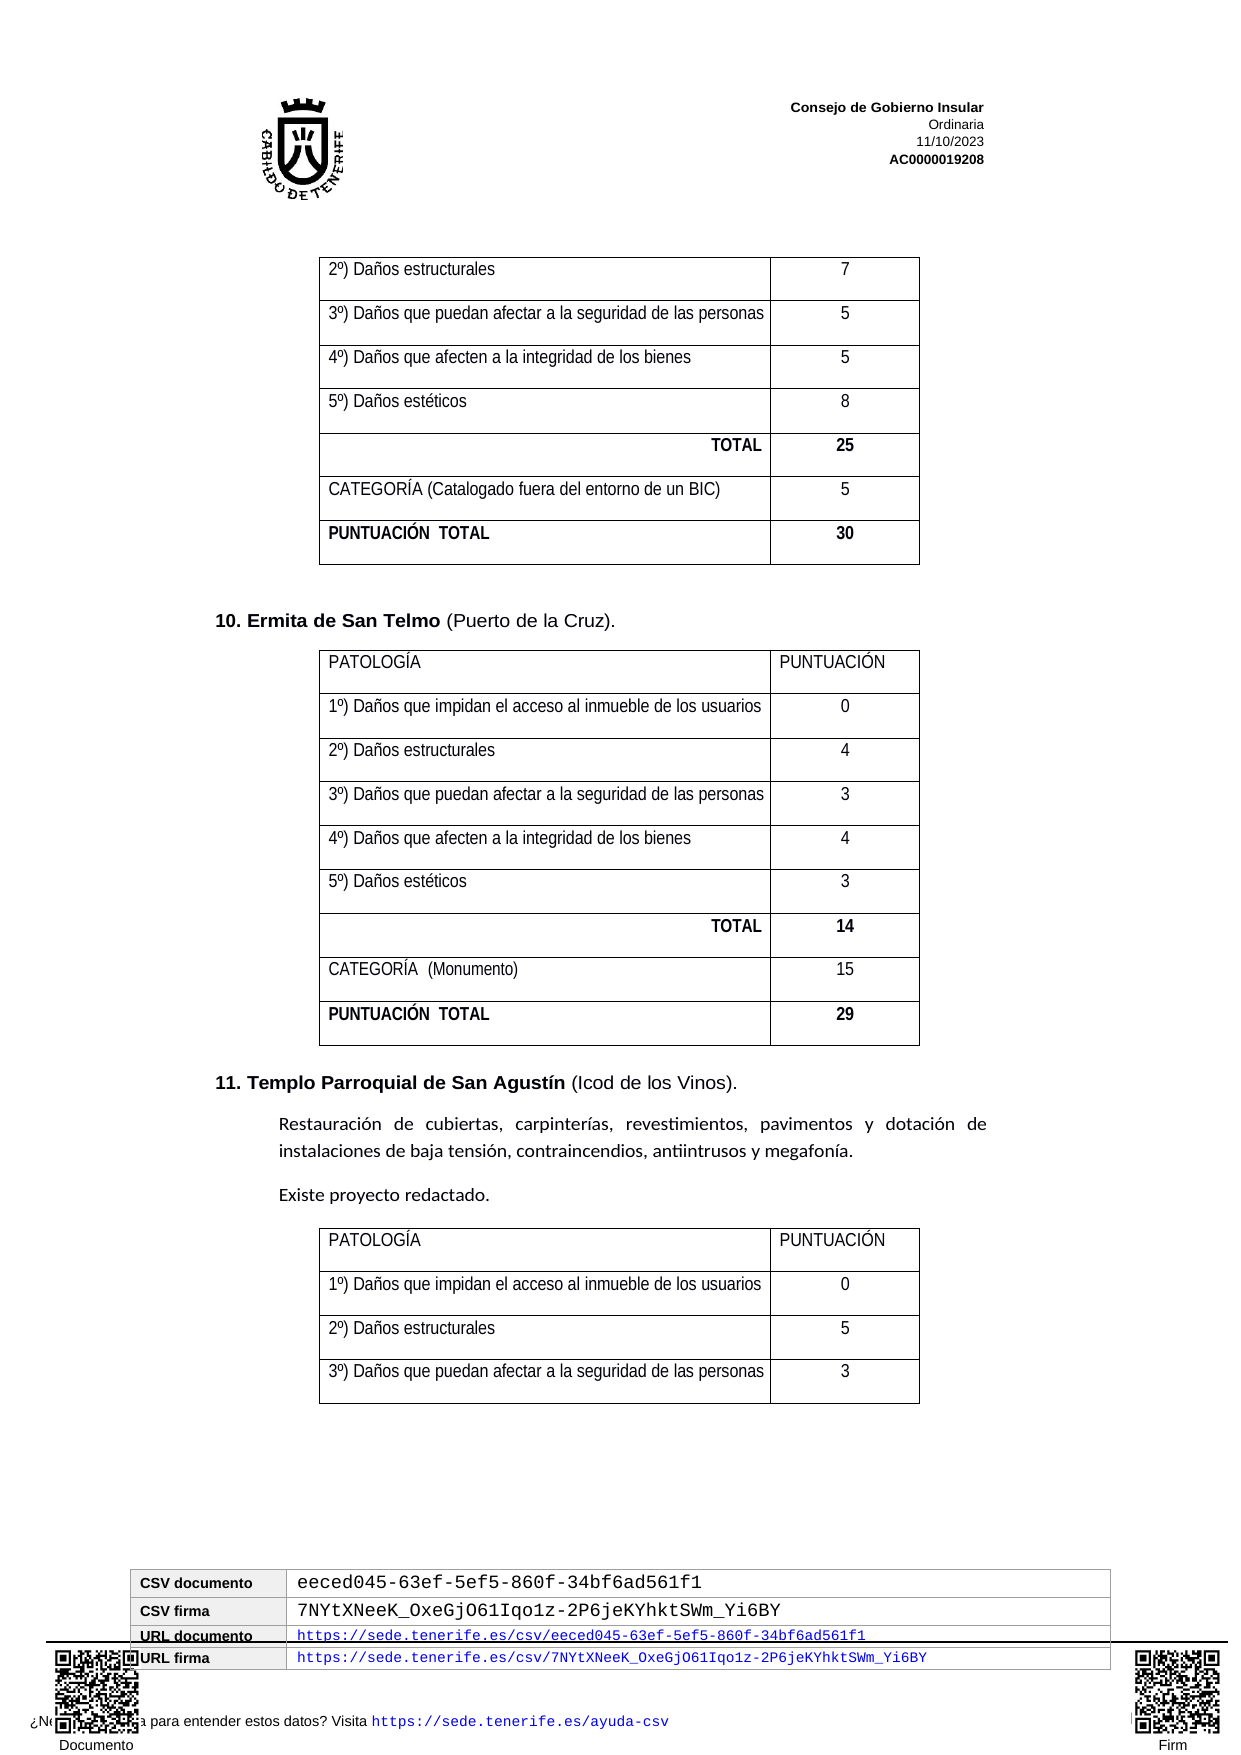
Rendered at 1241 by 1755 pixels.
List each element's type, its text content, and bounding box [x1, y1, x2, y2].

table_cell 5º) Daños estéticos [320, 389, 770, 432]
table_cell 5º) Daños estéticos [320, 870, 770, 913]
table_header CSV documento [131, 1570, 286, 1597]
table_cell 3º) Daños que puedan afectar a la seguridad de las personas [320, 1360, 770, 1403]
table_cell https://sede.tenerife.es/csv/7NYtXNeeK_OxeGjO61Iqo1z-2P6jeKYhktSWm_Yi6BY [287, 1648, 1110, 1669]
table_cell CSV firma [131, 1598, 286, 1625]
table_cell https://sede.tenerife.es/csv/eeced045-63ef-5ef5-860f-34bf6ad561f1 [287, 1626, 1110, 1641]
list Templo Parroquial de San Agustín (Icod de los Vinos). [215, 1072, 1224, 1093]
table_cell 29 [771, 1002, 919, 1045]
table_cell 4 [771, 739, 919, 781]
table_cell 0 [771, 1272, 919, 1315]
list Ermita de San Telmo (Puerto de la Cruz). [215, 610, 1224, 632]
table_cell [287, 1643, 1110, 1647]
table_cell CATEGORÍA (Monumento) [320, 958, 770, 1001]
table_cell [131, 1643, 286, 1647]
table_cell 2º) Daños estructurales [320, 1316, 770, 1359]
table_cell 4º) Daños que afecten a la integridad de los bienes [320, 346, 770, 388]
table_cell 5 [771, 346, 919, 388]
table_cell 15 [771, 958, 919, 1001]
table_cell 0 [771, 694, 919, 737]
table_cell 5 [771, 477, 919, 520]
table_cell 1º) Daños que impidan el acceso al inmueble de los usuarios [320, 694, 770, 737]
table_cell 5 [771, 301, 919, 344]
table_cell 2º) Daños estructurales [320, 739, 770, 781]
table_cell TOTAL [320, 914, 770, 957]
text Restauración de cubiertas, carpinterías, revestimientos, pavimentos y dotación de instalaciones de baja tensión, contraincendios, antiintrusos y megafonía. [278, 1112, 994, 1162]
table_cell 7NYtXNeeK_OxeGjO61Iqo1z-2P6jeKYhktSWm_Yi6BY [287, 1598, 1110, 1625]
table_header PUNTUACIÓN [771, 651, 919, 693]
table_cell 1º) Daños que impidan el acceso al inmueble de los usuarios [320, 1272, 770, 1315]
table_header PATOLOGÍA [320, 1229, 770, 1271]
table_cell 25 [771, 434, 919, 476]
table_cell 4º) Daños que afecten a la integridad de los bienes [320, 826, 770, 869]
table_header 2º) Daños estructurales [320, 258, 770, 300]
table_cell CATEGORÍA (Catalogado fuera del entorno de un BIC) [320, 477, 770, 520]
table_cell 30 [771, 521, 919, 564]
table_cell 3 [771, 870, 919, 913]
table_cell 3 [771, 1360, 919, 1403]
table_cell URL firma [141, 1648, 286, 1669]
table_cell PUNTUACIÓN TOTAL [320, 521, 770, 564]
table_cell TOTAL [320, 434, 770, 476]
table_cell URL documento [131, 1626, 286, 1641]
table_cell 3º) Daños que puedan afectar a la seguridad de las personas [320, 782, 770, 825]
table_cell 3º) Daños que puedan afectar a la seguridad de las personas [320, 301, 770, 344]
table_cell 4 [771, 826, 919, 869]
table_header PUNTUACIÓN [771, 1229, 919, 1271]
table_cell PUNTUACIÓN TOTAL [320, 1002, 770, 1045]
table_header PATOLOGÍA [320, 651, 770, 693]
table_header eeced045-63ef-5ef5-860f-34bf6ad561f1 [287, 1570, 1110, 1597]
text Existe proyecto redactado. [278, 1183, 1224, 1206]
table_cell 3 [771, 782, 919, 825]
table_cell 8 [771, 389, 919, 432]
table_header 7 [771, 258, 919, 300]
table_cell 14 [771, 914, 919, 957]
table_cell 5 [771, 1316, 919, 1359]
